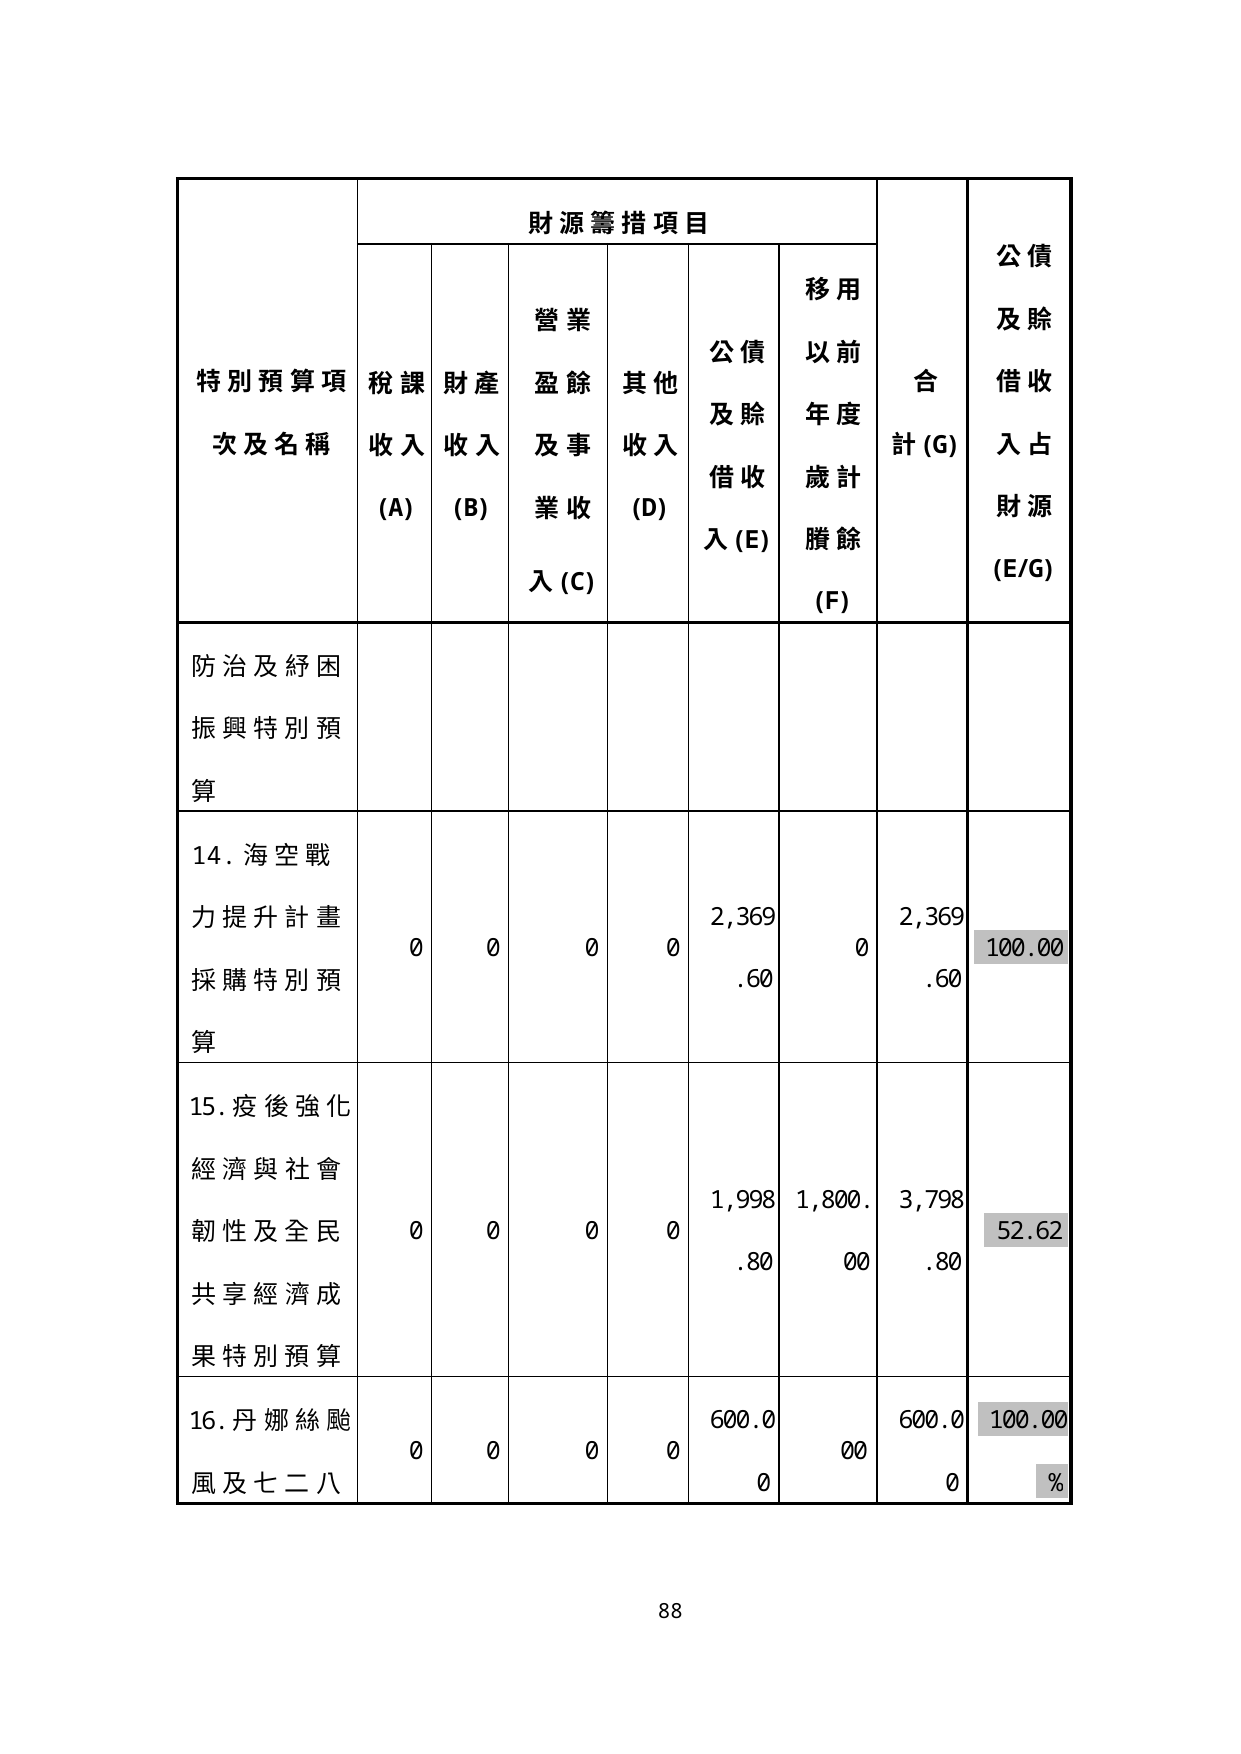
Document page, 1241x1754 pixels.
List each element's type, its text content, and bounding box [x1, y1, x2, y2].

table_cell [780, 624, 876, 810]
table_cell 0 [608, 1063, 688, 1376]
table_cell 100.00 [969, 812, 1069, 1062]
table_cell 16.丹娜絲颱風及七二八 [179, 1377, 357, 1502]
table_cell 0 [432, 1063, 508, 1376]
table_cell 稅課收入(A) [358, 245, 431, 621]
table_cell 100.00% [969, 1377, 1069, 1502]
table_cell 1,800.00 [780, 1063, 876, 1376]
table_cell 0 [432, 1377, 508, 1502]
table_cell [509, 624, 607, 810]
table_cell 0 [608, 812, 688, 1062]
table_cell [608, 624, 688, 810]
table_cell 2,369.60 [689, 812, 778, 1062]
table_cell 0 [509, 812, 607, 1062]
table_cell 3,798.80 [878, 1063, 966, 1376]
table_cell 移用以前年度歲計賸餘(F) [780, 245, 876, 621]
table_cell 52.62 [969, 1063, 1069, 1376]
table_cell 財產收入(B) [432, 245, 508, 621]
table_cell 防治及紓困振興特別預算 [179, 624, 357, 810]
table_cell [358, 624, 431, 810]
table_cell 0 [780, 812, 876, 1062]
table_cell 0 [358, 812, 431, 1062]
table_cell 00 [780, 1377, 876, 1502]
table_header 合 計(G) [878, 180, 966, 621]
table_cell [689, 624, 778, 810]
table_cell 0 [432, 812, 508, 1062]
table_header 公債及賒借收入占財源(E/G) [969, 180, 1069, 621]
table_cell 600.00 [689, 1377, 778, 1502]
table_cell 營業盈餘及事業收入(C) [509, 245, 607, 621]
table_cell 公債及賒借收入(E) [689, 245, 778, 621]
table_cell 其他收入(D) [608, 245, 688, 621]
table_cell 0 [509, 1377, 607, 1502]
table_cell 600.00 [878, 1377, 966, 1502]
table_cell 0 [358, 1063, 431, 1376]
table_cell [969, 624, 1069, 810]
table_cell 0 [358, 1377, 431, 1502]
table_header 特別預算項次及名稱 [179, 180, 357, 621]
table_cell 0 [509, 1063, 607, 1376]
table_cell [432, 624, 508, 810]
table_cell 15.疫後強化經濟與社會韌性及全民共享經濟成果特別預算 [179, 1063, 357, 1376]
table_cell [878, 624, 966, 810]
table_cell 14.海空戰力提升計畫採購特別預算 [179, 812, 357, 1062]
table_cell 0 [608, 1377, 688, 1502]
table_cell 2,369.60 [878, 812, 966, 1062]
table_header 財源籌措項目 [358, 180, 876, 243]
table_cell 1,998.80 [689, 1063, 778, 1376]
